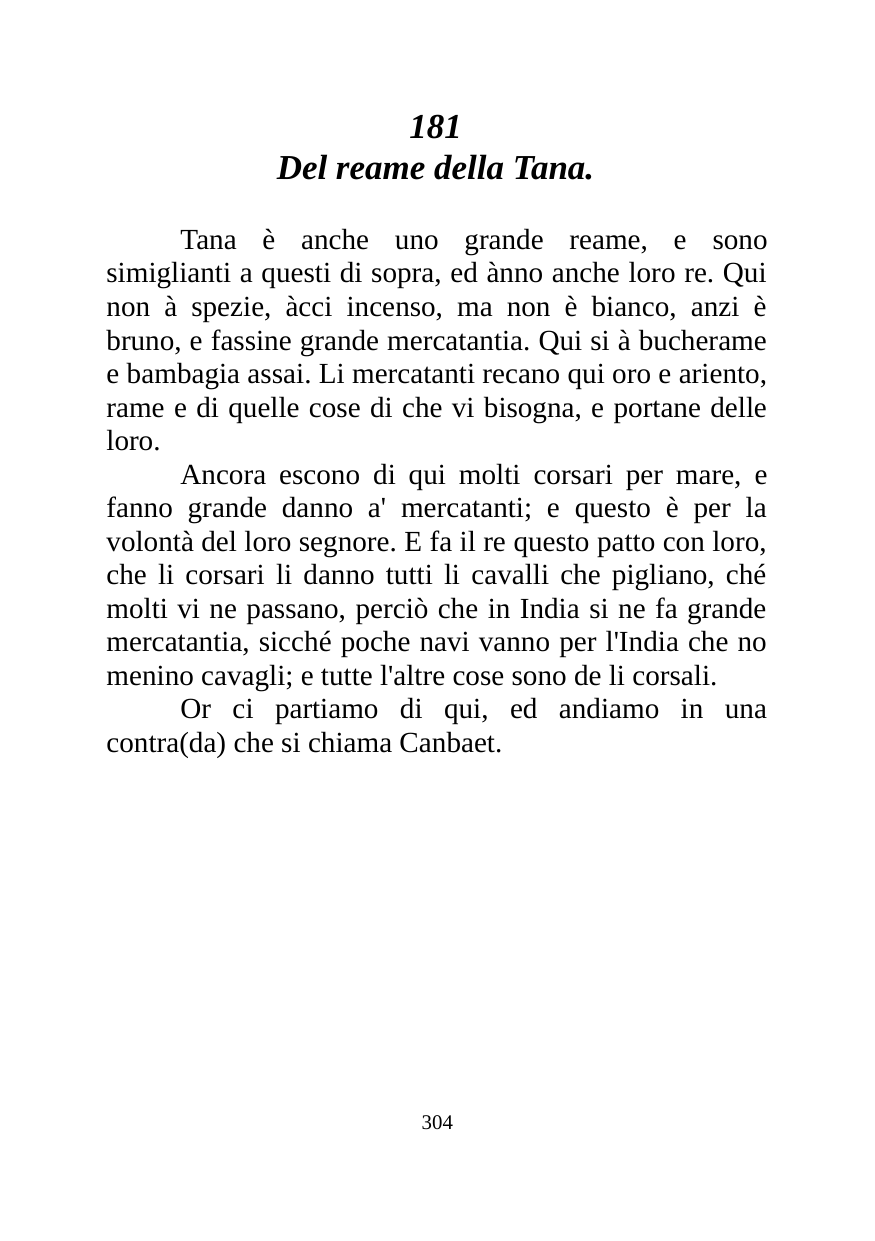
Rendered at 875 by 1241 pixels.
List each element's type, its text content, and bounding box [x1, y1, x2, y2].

subtitle 181 Del reame della Tana. [106, 106, 768, 187]
text Or ci partiamo di qui, ed andiamo in una contra(da) che si chiama Canbaet. [106, 692, 768, 759]
text Tana è anche uno grande reame, e sono simiglianti a questi di sopra, ed ànno anche loro re. Qui non à spezie, àcci incenso, ma non è bianco, anzi è bruno, e fassine grande mercatantia. Qui si à bucherame e bambagia assai. Li mercatanti recano qui oro e ariento, rame e di quelle cose di che vi bisogna, e portane delle loro. [106, 222, 768, 457]
text Ancora escono di qui molti corsari per mare, e fanno grande danno a' mercatanti; e questo è per la volontà del loro segnore. E fa il re questo patto con loro, che li corsari li danno tutti li cavalli che pigliano, ché molti vi ne passano, perciò che in India si ne fa grande mercatantia, sicché poche navi vanno per l'India che no menino cavagli; e tutte l'altre cose sono de li corsali. [106, 457, 768, 692]
